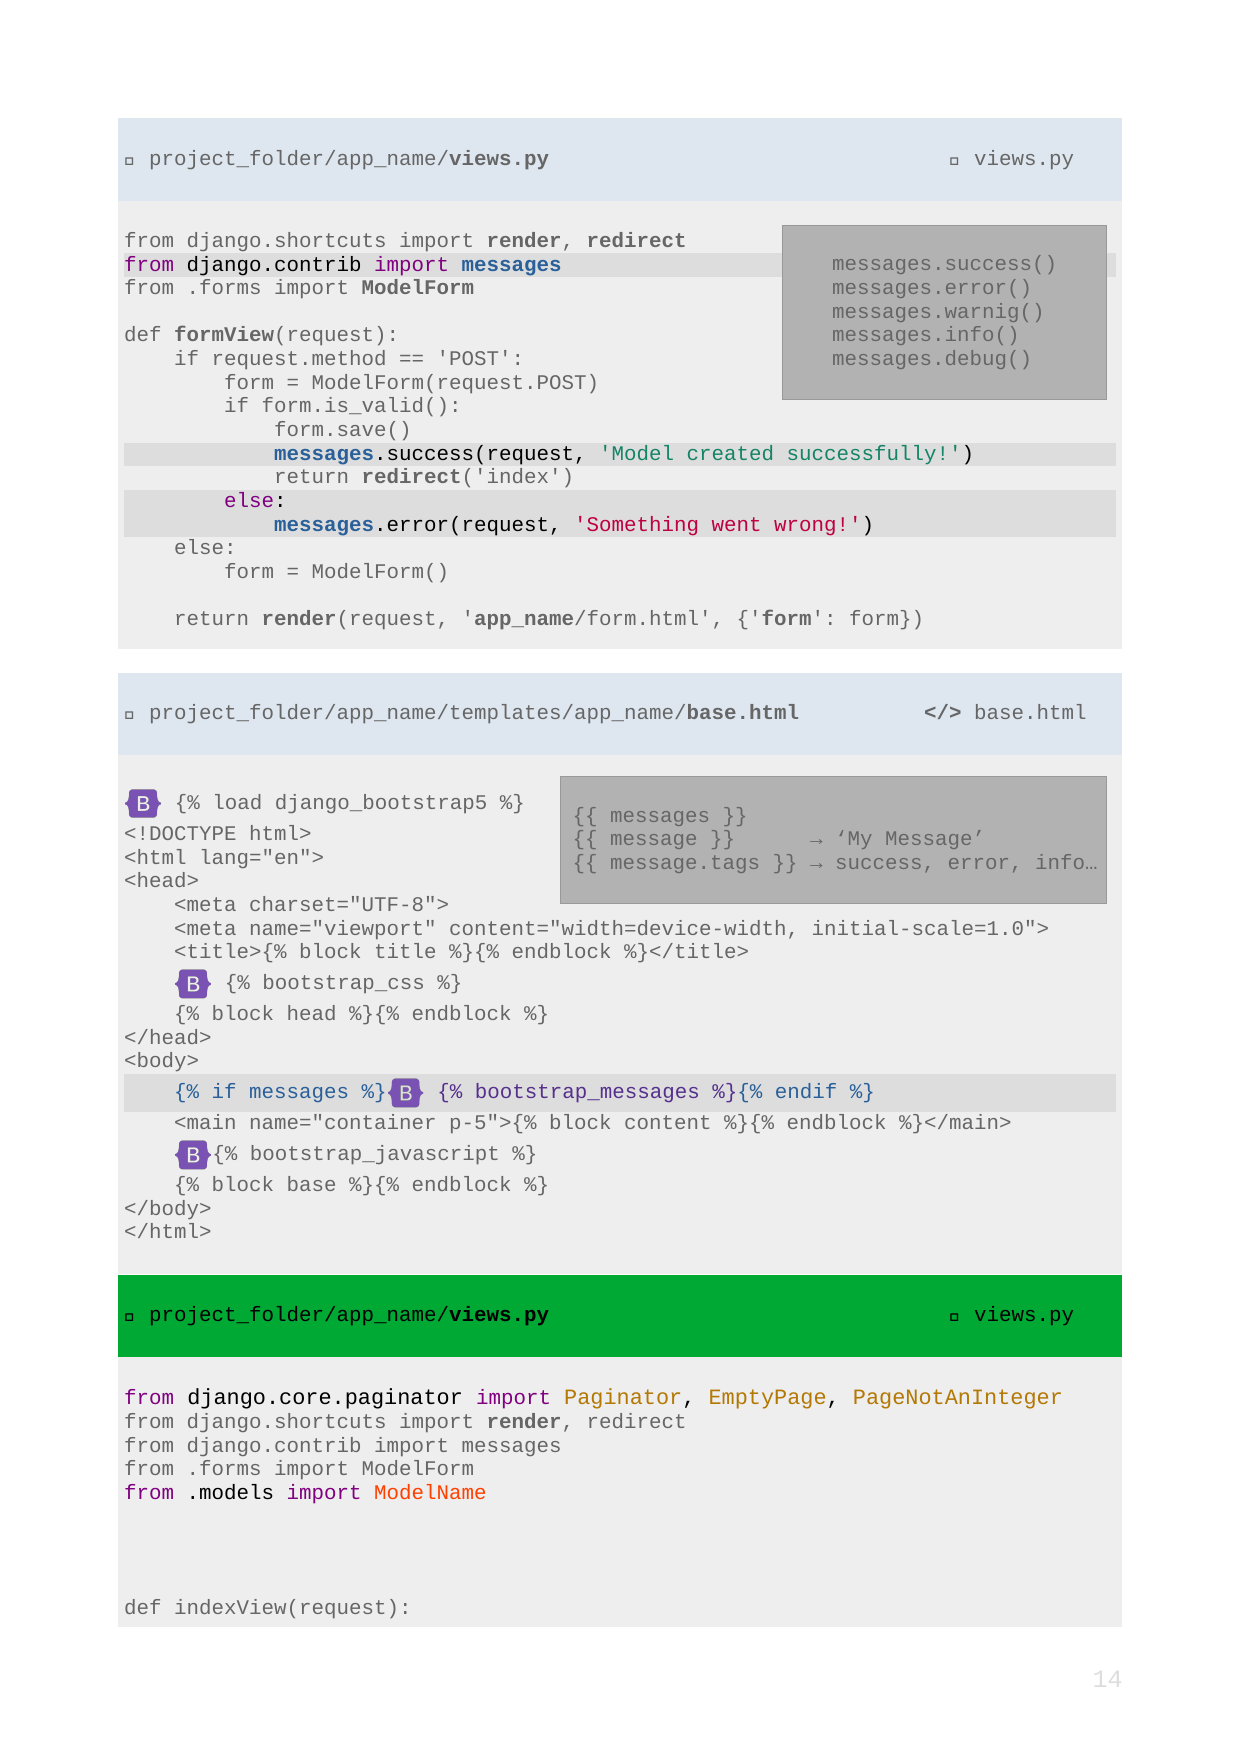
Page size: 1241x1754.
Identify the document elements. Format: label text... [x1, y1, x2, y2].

table_header 📝 project_folder/app_name/views.py 🐍 views.py [118, 118, 1122, 201]
picture [173, 1136, 213, 1175]
picture [386, 1074, 425, 1113]
table_cell {% load django_bootstrap5 %} <!DOCTYPE html> <html lang="en"> <head> <meta charset="UTF-8"> <meta name="viewport" content="width=device-width, initial-scale=1.0"> <title>{% block title %}{% endblock %}</title> {% bootstrap_css %} {% block head %}{% endblock %} </head> <body> {% if messages %} {% bootstrap_messages %}{% endif %} <main name="container p-5">{% block content %}{% endblock %}</main> {% bootstrap_javascript %} {% block base %}{% endblock %} </body> </html> [118, 755, 1122, 1274]
table_cell from django.core.paginator import Paginator, EmptyPage, PageNotAnInteger from django.shortcuts import render, redirect from django.contrib import messages from .forms import ModelForm from .models import ModelName def indexView(request): [118, 1357, 1122, 1627]
picture [123, 784, 163, 823]
table_header 📝 project_folder/app_name/views.py 🐍 views.py [118, 1275, 1122, 1357]
table_header 📝 project_folder/app_name/templates/app_name/base.html </> base.html [118, 673, 1122, 755]
table_cell from django.shortcuts import render, redirect from django.contrib import messages from .forms import ModelForm def formView(request): if request.method == 'POST': form = ModelForm(request.POST) if form.is_valid(): form.save() messages.success(request, 'Model created successfully!') return redirect('index') else: messages.error(request, 'Something went wrong!') else: form = ModelForm() return render(request, 'app_name/form.html', {'form': form}) [118, 201, 1122, 649]
picture [173, 965, 213, 1004]
